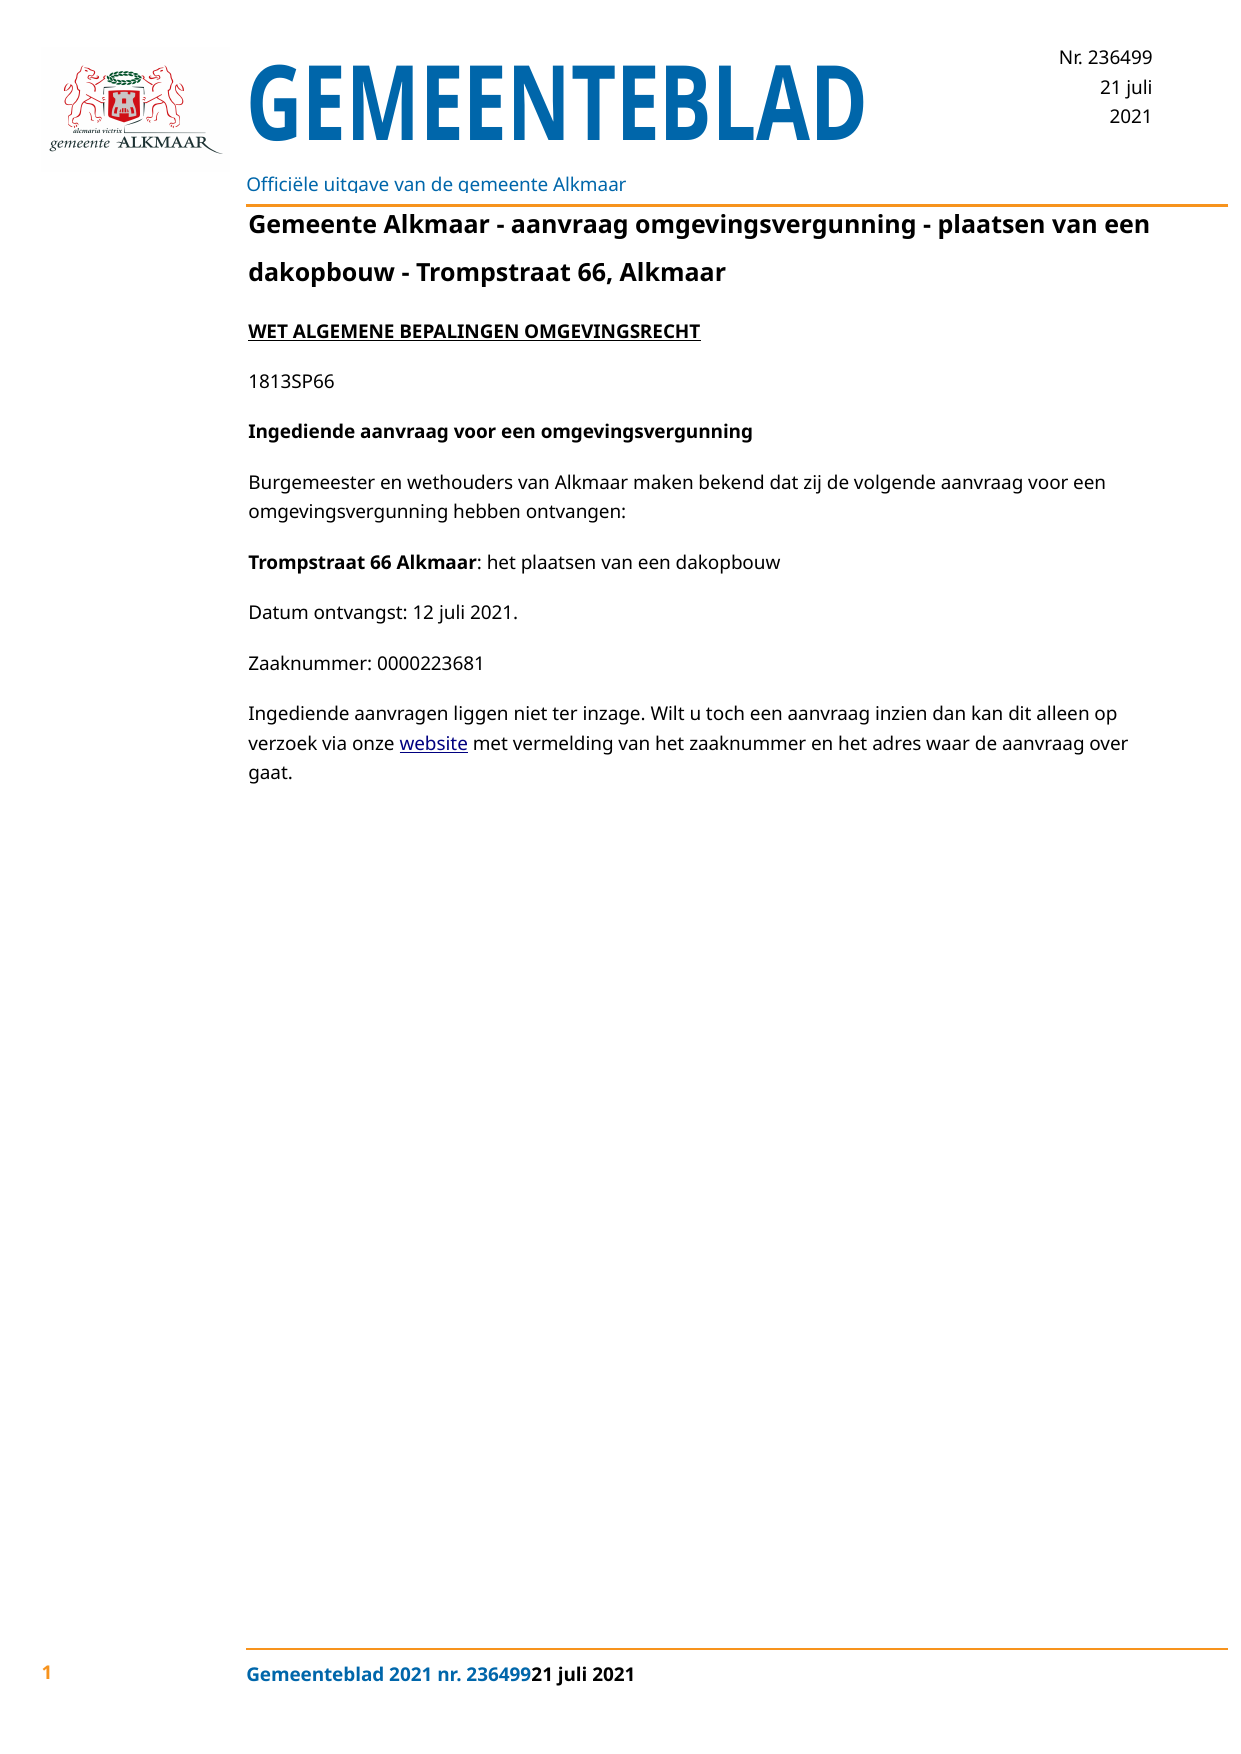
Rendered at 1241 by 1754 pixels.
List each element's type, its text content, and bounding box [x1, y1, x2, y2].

text Trompstraat 66 Alkmaar: het plaatsen van een dakopbouw [248, 549, 1152, 575]
text Burgemeester en wethouders van Alkmaar maken bekend dat zij de volgende aanvraag voor een omgevingsvergunning hebben ontvangen: [248, 469, 1152, 524]
text Ingediende aanvraag voor een omgevingsvergunning [248, 419, 1152, 444]
text 1813SP66 [248, 368, 1152, 394]
text Gemeente Alkmaar - aanvraag omgevingsvergunning - plaatsen van een dakopbouw - Trompstraat 66, Alkmaar [248, 207, 1152, 288]
text Datum ontvangst: 12 juli 2021. [248, 599, 1152, 625]
text Zaaknummer: 0000223681 [248, 650, 1152, 676]
text WET ALGEMENE BEPALINGEN OMGEVINGSRECHT [248, 318, 1152, 344]
text Ingediende aanvragen liggen niet ter inzage. Wilt u toch een aanvraag inzien dan kan dit alleen op verzoek via onze website met vermelding van het zaaknummer en het adres waar de aanvraag over gaat. [248, 700, 1152, 785]
picture [41, 47, 231, 172]
